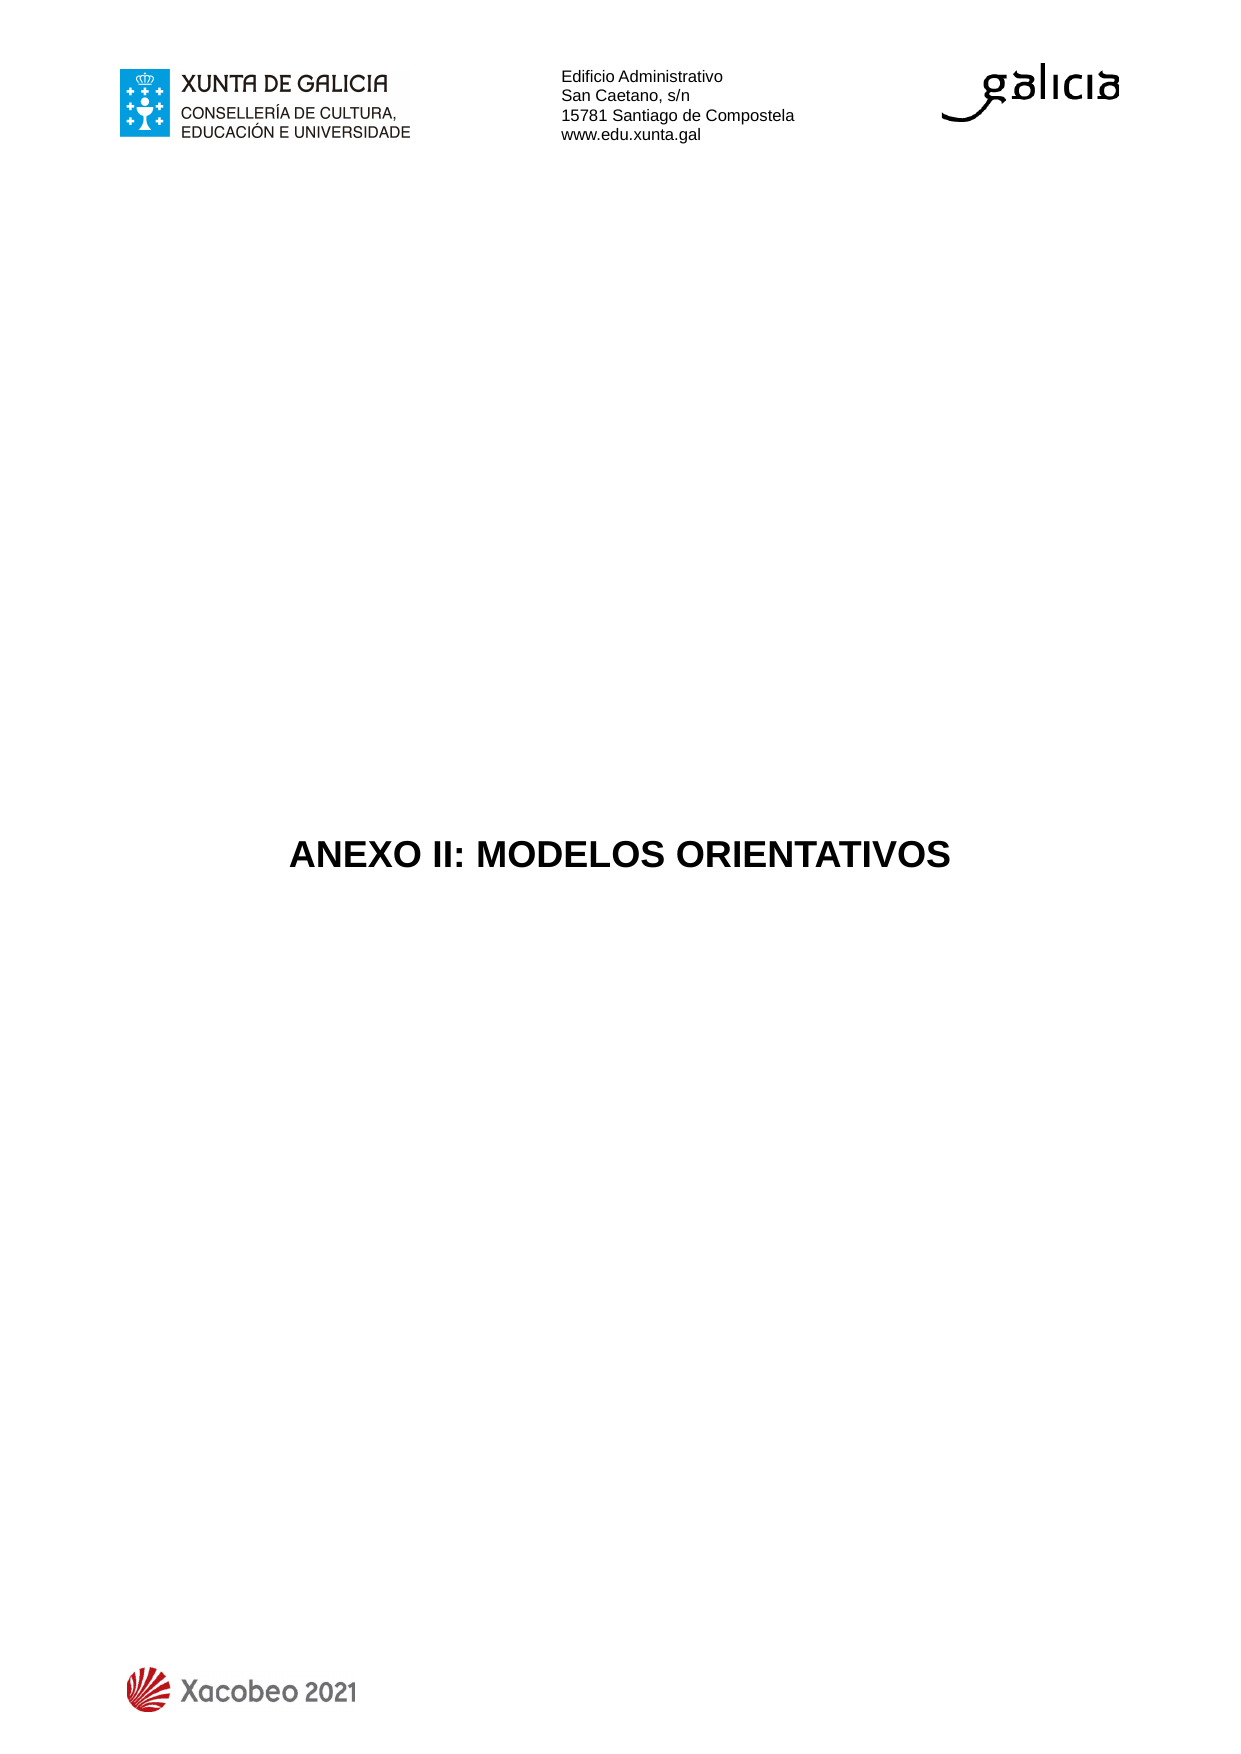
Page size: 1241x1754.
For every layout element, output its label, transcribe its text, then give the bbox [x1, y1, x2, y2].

picture [127, 103, 134, 110]
picture [156, 88, 163, 95]
picture [142, 98, 148, 105]
picture [142, 88, 148, 95]
picture [941, 63, 1119, 122]
text ANEXO II: MODELOS ORIENTATIVOS [118, 832, 1122, 875]
picture [127, 88, 134, 95]
picture [120, 69, 410, 138]
picture [137, 108, 152, 129]
picture [127, 1667, 355, 1712]
picture [127, 118, 134, 124]
picture [156, 103, 163, 110]
picture [156, 118, 163, 124]
